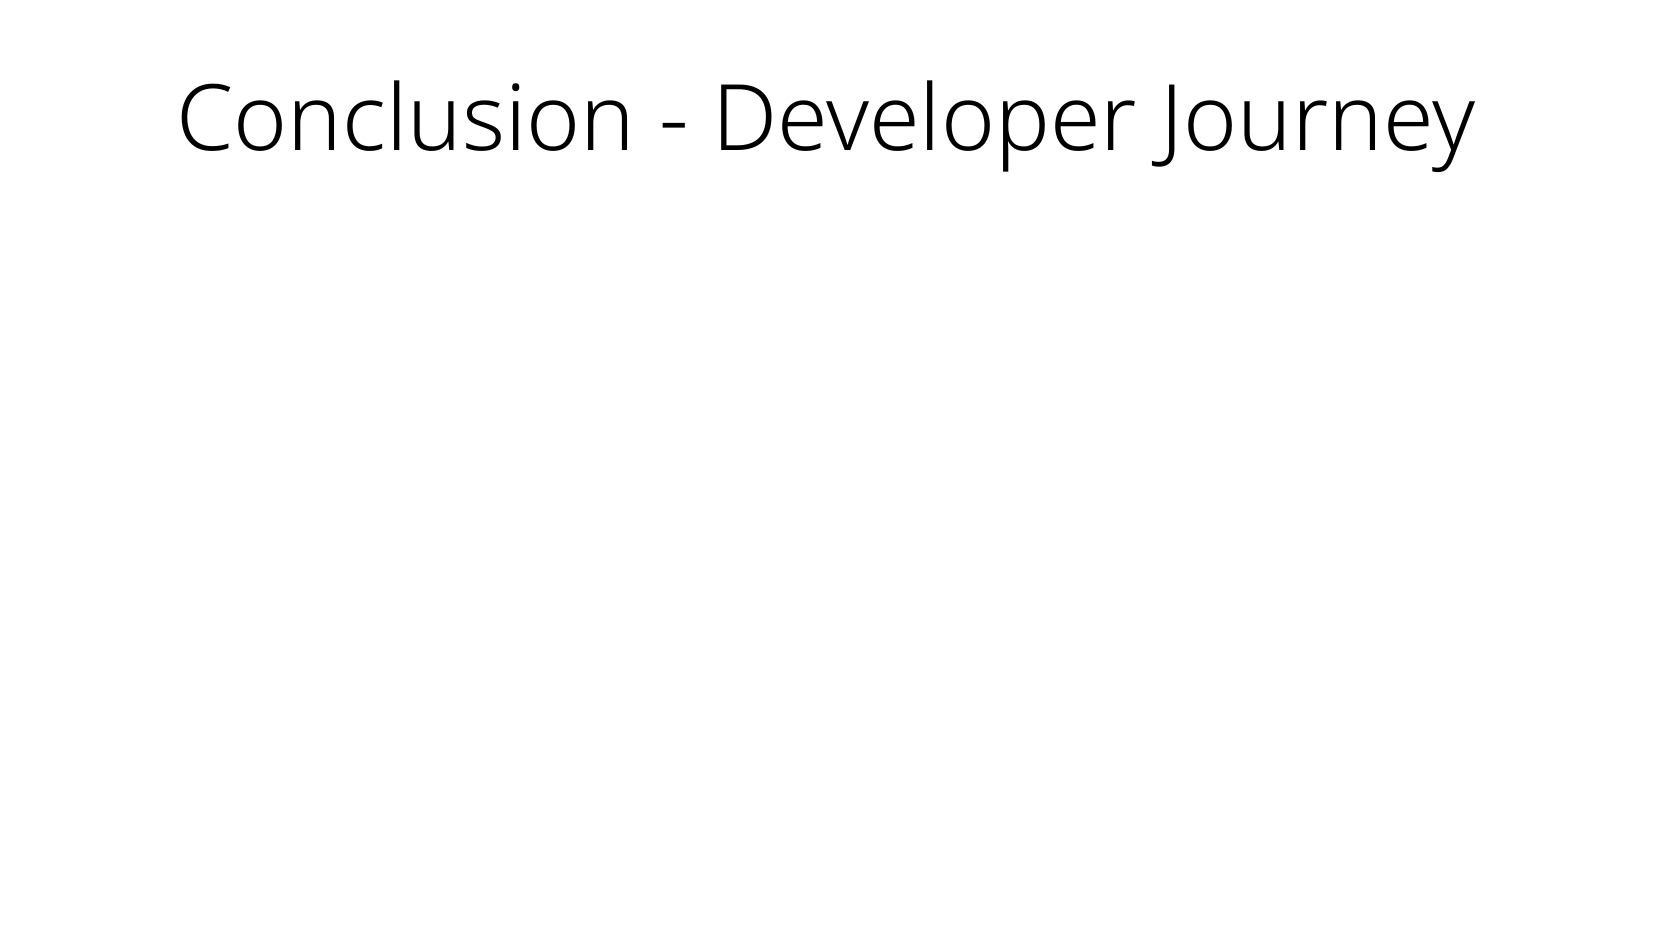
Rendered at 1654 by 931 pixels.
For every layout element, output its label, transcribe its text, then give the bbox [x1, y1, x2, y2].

title Conclusion - Developer Journey [82, 37, 1571, 193]
